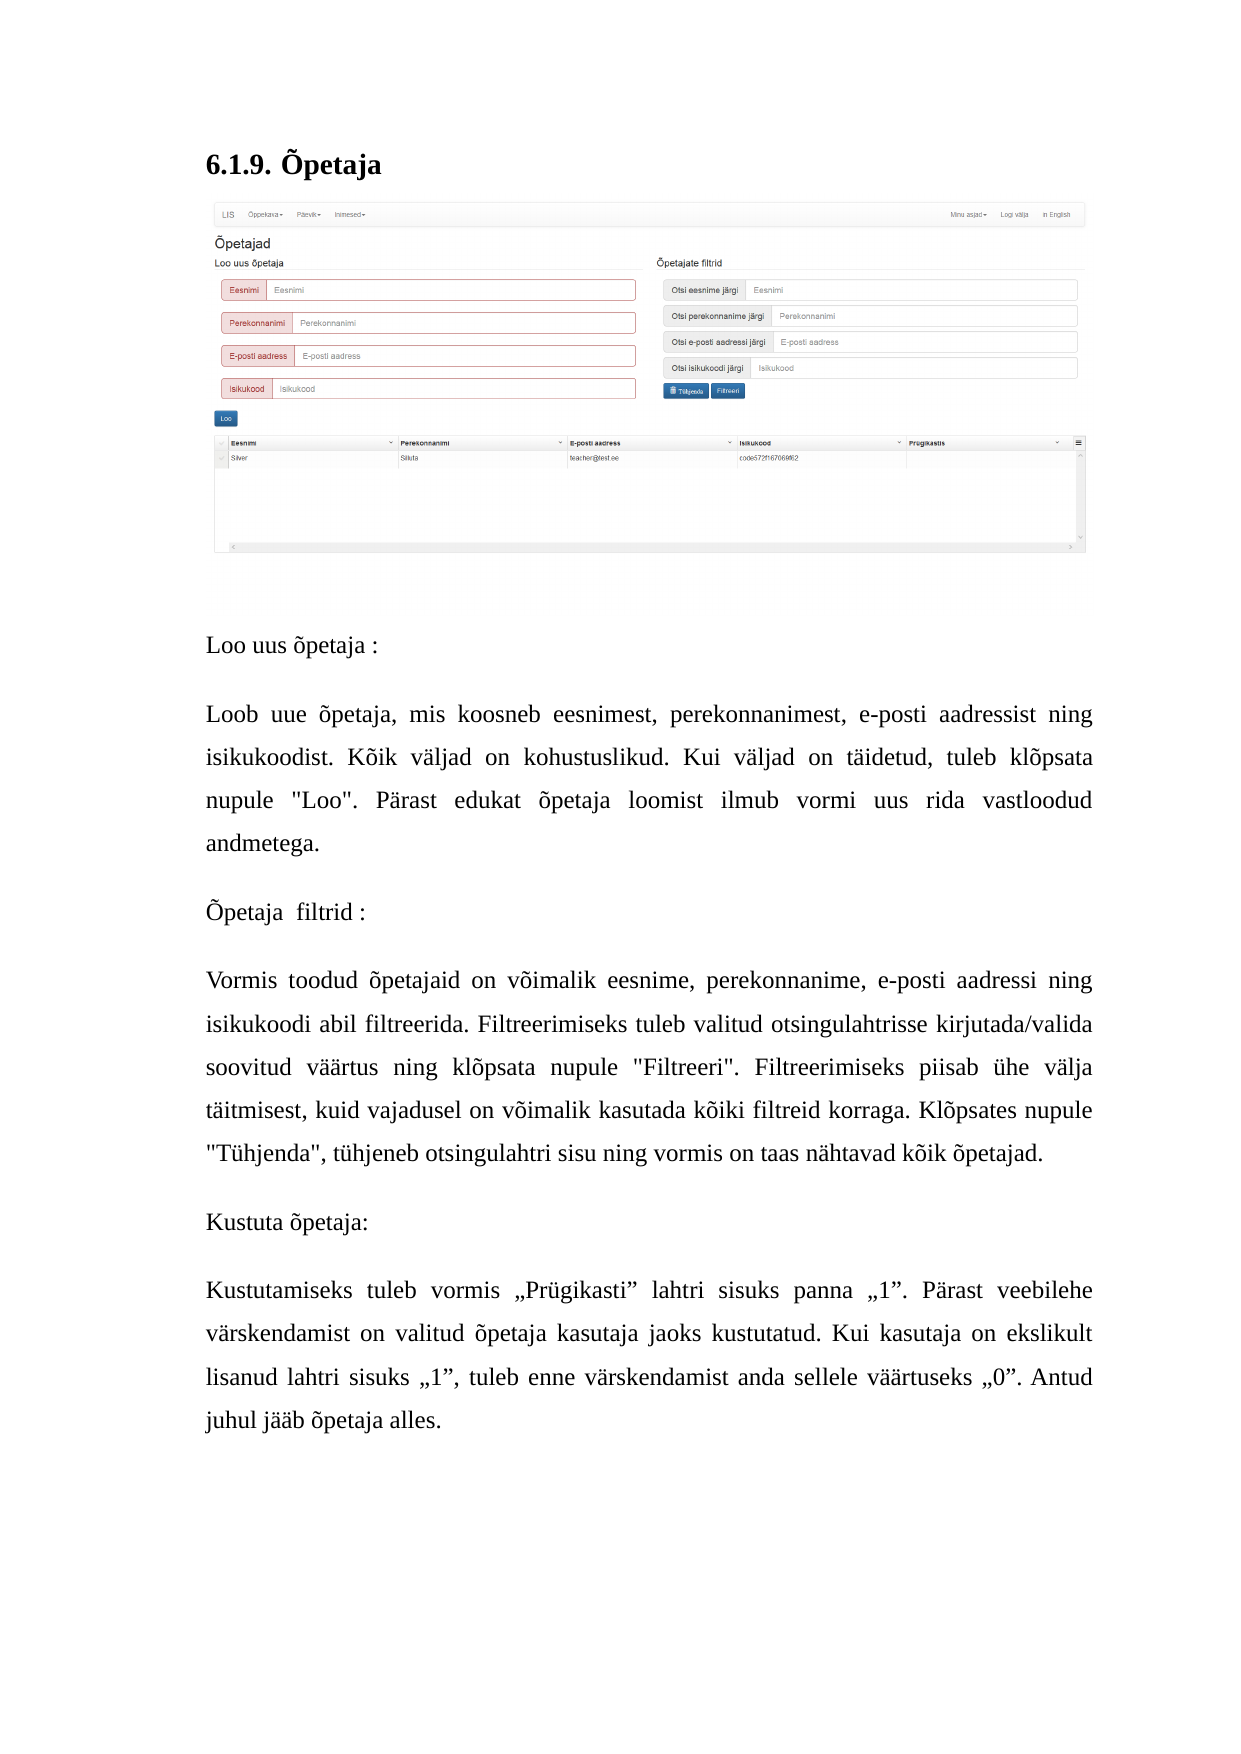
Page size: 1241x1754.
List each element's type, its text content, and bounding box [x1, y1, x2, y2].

text Vormis toodud õpetajaid on võimalik eesnime, perekonnanime, e-posti aadressi ning isikukoodi abil filtreerida. Filtreerimiseks tuleb valitud otsingulahtrisse kirjutada/valida soovitud väärtus ning klõpsata nupule "Filtreeri". Filtreerimiseks piisab ühe välja täitmisest, kuid vajadusel on võimalik kasutada kõiki filtreid korraga. Klõpsates nupule "Tühjenda", tühjeneb otsingulahtri sisu ning vormis on taas nähtavad kõik õpetajad. [206, 966, 1093, 1167]
text Õpetaja filtrid : [206, 897, 1093, 926]
text Loo uus õpetaja : [206, 616, 1093, 659]
text Kustuta õpetaja: [206, 1207, 1093, 1236]
subtitle Õpetaja [206, 147, 1093, 181]
text Loob uue õpetaja, mis koosneb eesnimest, perekonnanimest, e-posti aadressist ning isikukoodist. Kõik väljad on kohustuslikud. Kui väljad on täidetud, tuleb klõpsata nupule "Loo". Pärast edukat õpetaja loomist ilmub vormi uus rida vastloodud andmetega. [206, 699, 1093, 857]
picture [205, 193, 1094, 616]
text Kustutamiseks tuleb vormis „Prügikasti” lahtri sisuks panna „1”. Pärast veebilehe värskendamist on valitud õpetaja kasutaja jaoks kustutatud. Kui kasutaja on ekslikult lisanud lahtri sisuks „1”, tuleb enne värskendamist anda sellele väärtuseks „0”. Antud juhul jääb õpetaja alles. [206, 1275, 1093, 1433]
